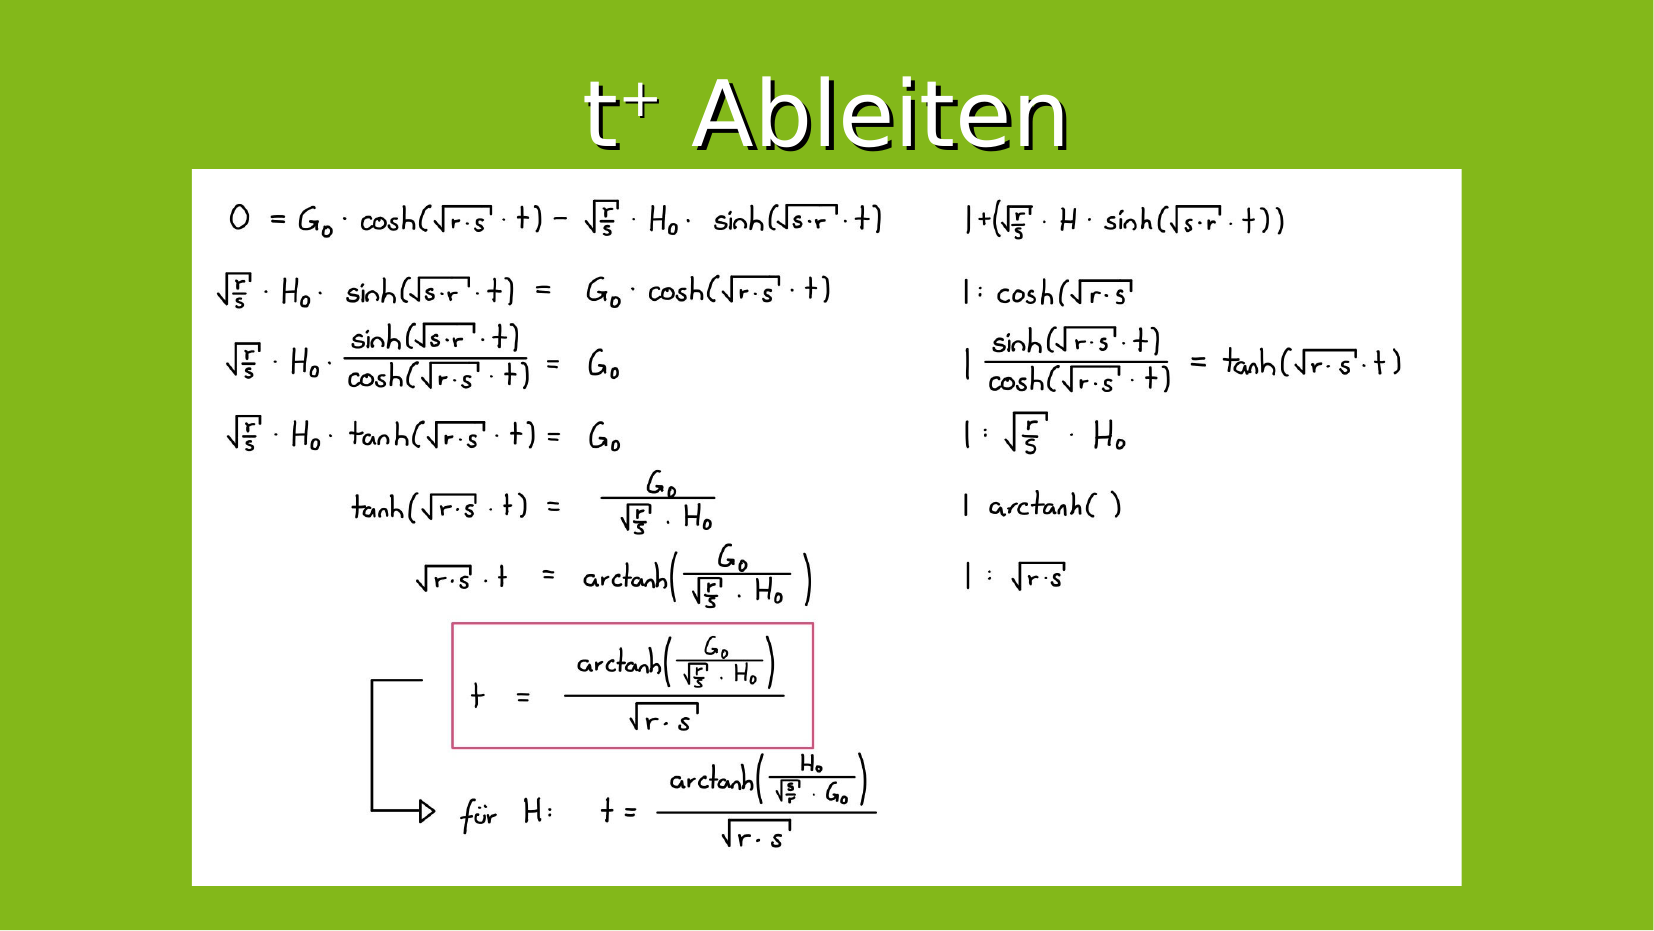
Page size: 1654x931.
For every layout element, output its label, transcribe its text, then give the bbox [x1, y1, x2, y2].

title t+ Ableiten [82, 37, 1571, 193]
picture [191, 169, 1462, 886]
